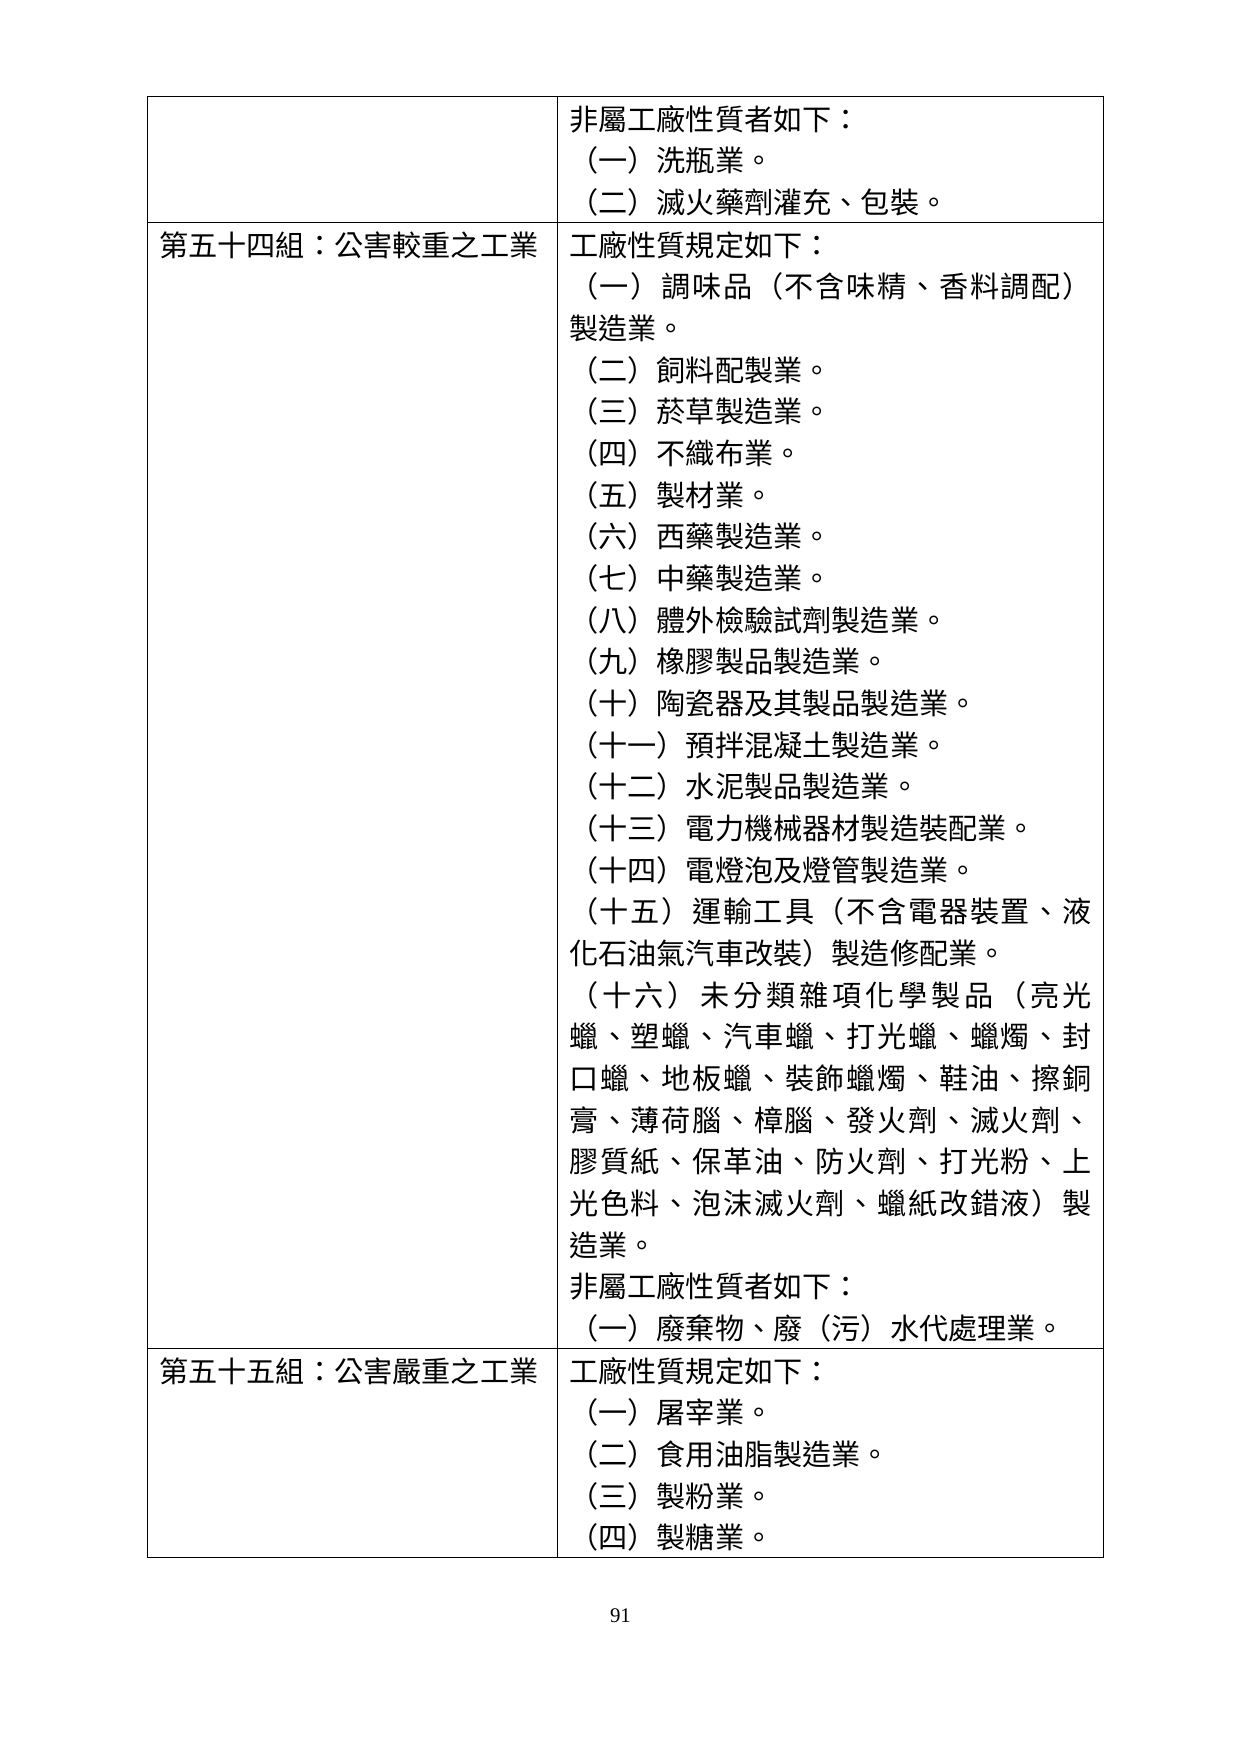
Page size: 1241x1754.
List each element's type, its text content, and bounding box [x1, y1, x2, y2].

table_cell [148, 97, 557, 222]
table_cell 工廠性質規定如下： （一）調味品（不含味精、香料調配）製造業。 （二）飼料配製業。 （三）菸草製造業。 （四）不織布業。 （五）製材業。 （六）西藥製造業。 （七）中藥製造業。 （八）體外檢驗試劑製造業。 （九）橡膠製品製造業。 （十）陶瓷器及其製品製造業。 （十一）預拌混凝土製造業。 （十二）水泥製品製造業。 （十三）電力機械器材製造裝配業。 （十四）電燈泡及燈管製造業。 （十五）運輸工具（不含電器裝置、液化石油氣汽車改裝）製造修配業。 （十六）未分類雜項化學製品（亮光蠟、塑蠟、汽車蠟、打光蠟、蠟燭、封口蠟、地板蠟、裝飾蠟燭、鞋油、擦銅膏、薄荷腦、樟腦、發火劑、滅火劑、膠質紙、保革油、防火劑、打光粉、上光色料、泡沫滅火劑、蠟紙改錯液）製造業。 非屬工廠性質者如下： （一）廢棄物、廢（污）水代處理業。 [558, 223, 1103, 1348]
table_cell 第五十四組：公害較重之工業 [148, 223, 557, 1348]
table_cell 第五十五組：公害嚴重之工業 [148, 1349, 557, 1557]
table_cell 非屬工廠性質者如下： （一）洗瓶業。 （二）滅火藥劑灌充、包裝。 [558, 97, 1103, 222]
table_cell 工廠性質規定如下： （一）屠宰業。 （二）食用油脂製造業。 （三）製粉業。 （四）製糖業。 [558, 1349, 1103, 1557]
